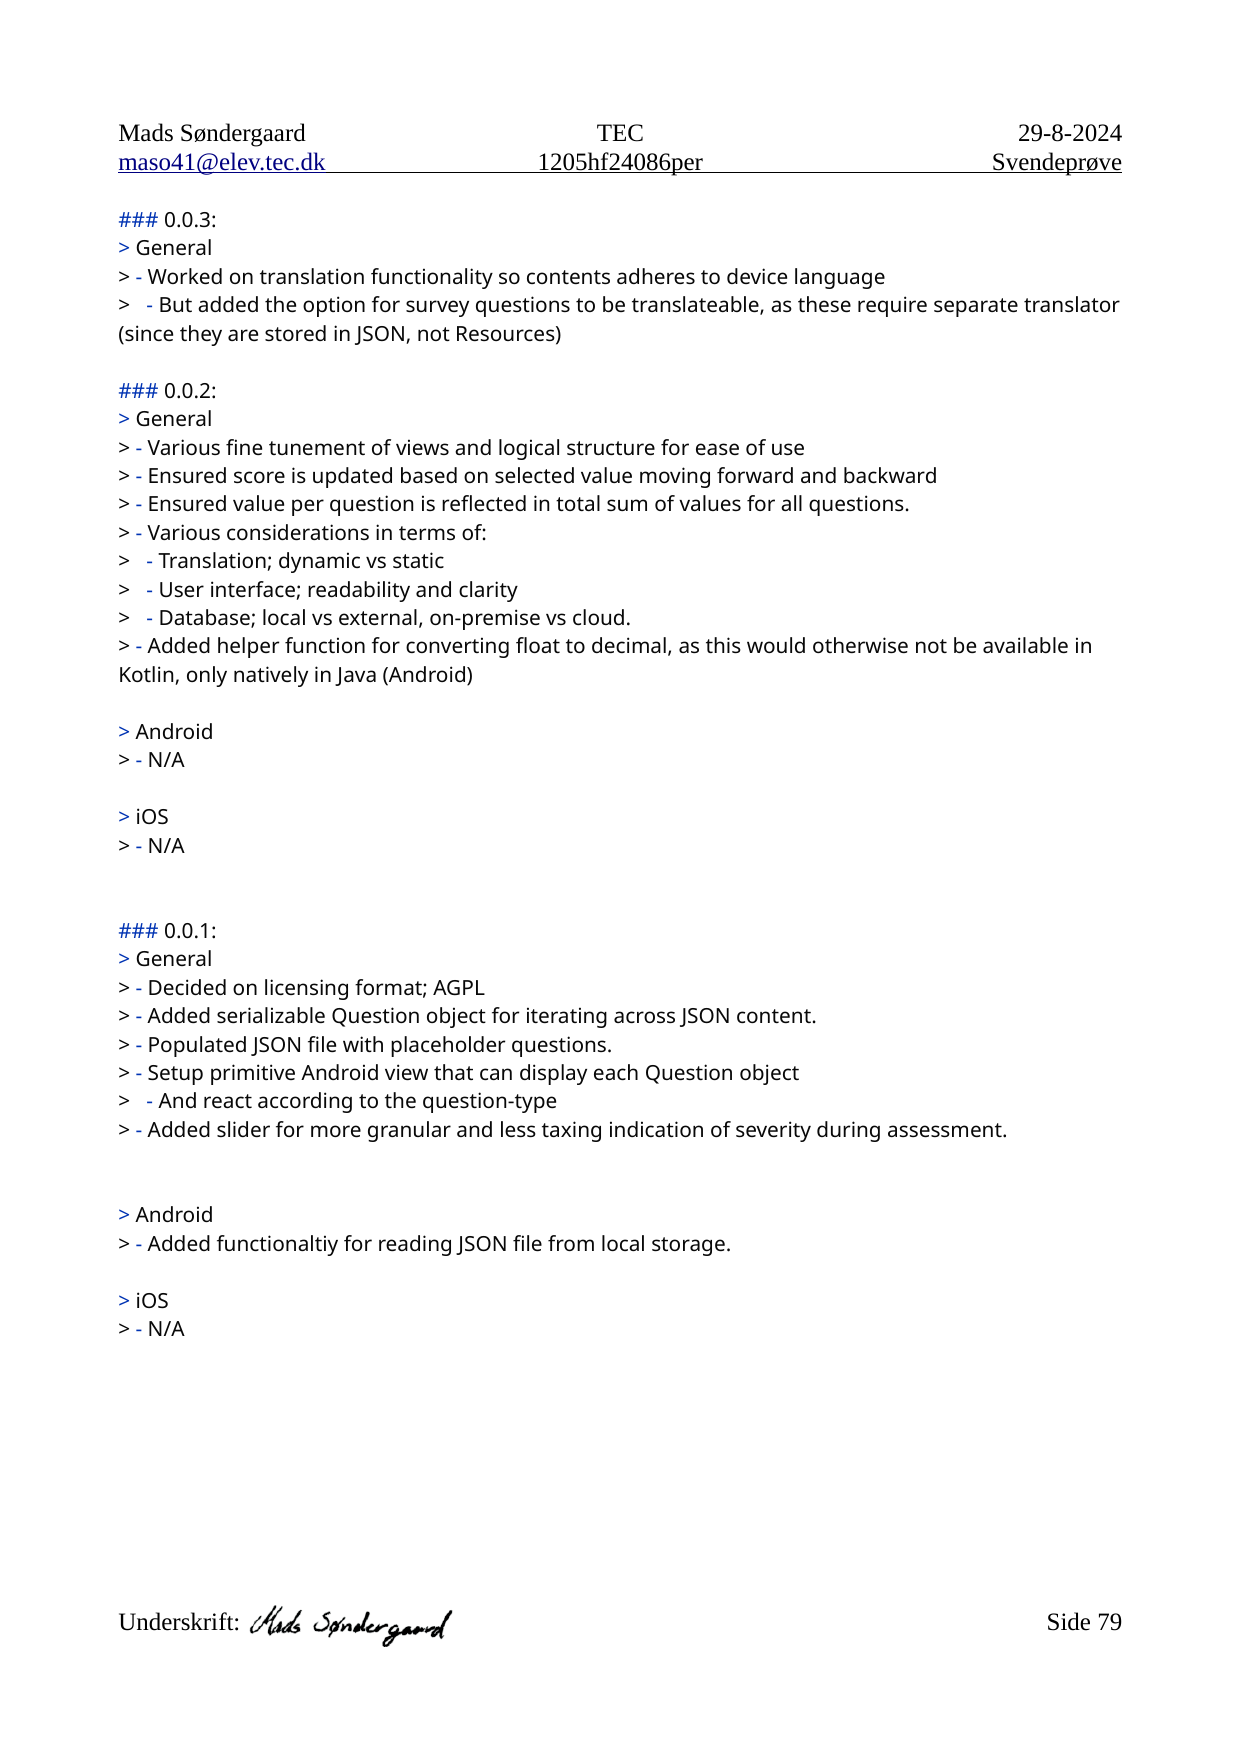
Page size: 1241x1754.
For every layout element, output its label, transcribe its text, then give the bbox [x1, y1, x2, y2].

picture [244, 1600, 458, 1647]
text ### 0.0.3: > General > - Worked on translation functionality so contents adheres to device language > - But added the option for survey questions to be translateable, as these require separate translator (since they are stored in JSON, not Resources) ### 0.0.2: > General > - Various fine tunement of views and logical structure for ease of use > - Ensured score is updated based on selected value moving forward and backward > - Ensured value per question is reflected in total sum of values for all questions. > - Various considerations in terms of: > - Translation; dynamic vs static > - User interface; readability and clarity > - Database; local vs external, on-premise vs cloud. > - Added helper function for converting float to decimal, as this would otherwise not be available in Kotlin, only natively in Java (Android) > Android > - N/A > iOS > - N/A ### 0.0.1: > General > - Decided on licensing format; AGPL > - Added serializable Question object for iterating across JSON content. > - Populated JSON file with placeholder questions. > - Setup primitive Android view that can display each Question object > - And react according to the question-type > - Added slider for more granular and less taxing indication of severity during assessment. > Android > - Added functionaltiy for reading JSON file from local storage. > iOS > - N/A [118, 205, 1122, 1343]
